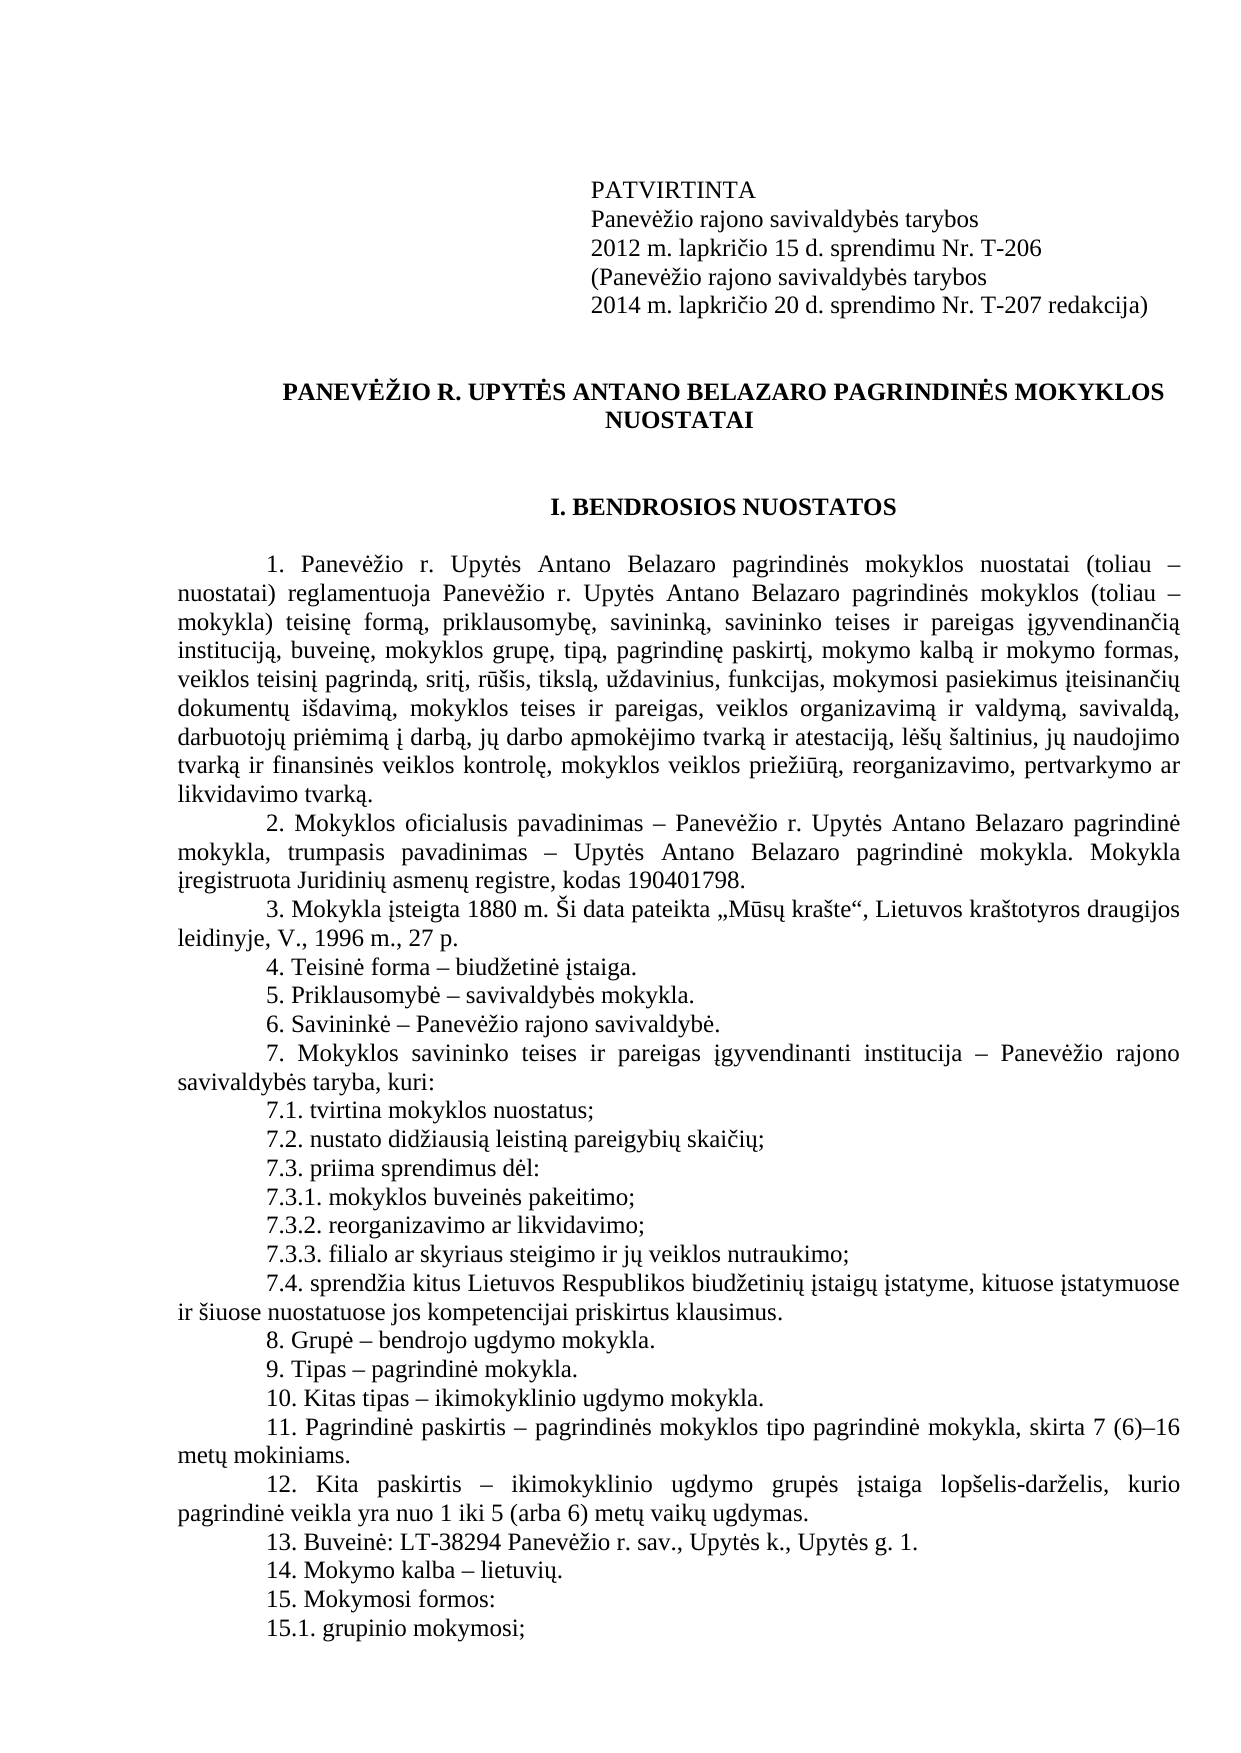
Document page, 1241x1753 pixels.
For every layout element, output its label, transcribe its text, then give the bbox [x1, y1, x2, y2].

text 7.2. nustato didžiausią leistiną pareigybių skaičių; [177, 1124, 1181, 1153]
text 15. Mokymosi formos: [177, 1584, 1181, 1613]
text 15.1. grupinio mokymosi; [177, 1613, 1181, 1642]
text 14. Mokymo kalba – lietuvių. [177, 1556, 1181, 1584]
text 7.1. tvirtina mokyklos nuostatus; [177, 1096, 1181, 1124]
text PATVIRTINTA [177, 176, 1181, 204]
text 8. Grupė – bendrojo ugdymo mokykla. [177, 1326, 1181, 1354]
text 2. Mokyklos oficialusis pavadinimas – Panevėžio r. Upytės Antano Belazaro pagrindinė mokykla, trumpasis pavadinimas – Upytės Antano Belazaro pagrindinė mokykla. Mokykla įregistruota Juridinių asmenų registre, kodas 190401798. [177, 808, 1181, 894]
text (Panevėžio rajono savivaldybės tarybos [177, 262, 1181, 291]
text 1. Panevėžio r. Upytės Antano Belazaro pagrindinės mokyklos nuostatai (toliau – nuostatai) reglamentuoja Panevėžio r. Upytės Antano Belazaro pagrindinės mokyklos (toliau – mokykla) teisinę formą, priklausomybę, savininką, savininko teises ir pareigas įgyvendinančią instituciją, buveinę, mokyklos grupę, tipą, pagrindinę paskirtį, mokymo kalbą ir mokymo formas, veiklos teisinį pagrindą, sritį, rūšis, tikslą, uždavinius, funkcijas, mokymosi pasiekimus įteisinančių dokumentų išdavimą, mokyklos teises ir pareigas, veiklos organizavimą ir valdymą, savivaldą, darbuotojų priėmimą į darbą, jų darbo apmokėjimo tvarką ir atestaciją, lėšų šaltinius, jų naudojimo tvarką ir finansinės veiklos kontrolę, mokyklos veiklos priežiūrą, reorganizavimo, pertvarkymo ar likvidavimo tvarką. [177, 549, 1181, 808]
text 7.3.1. mokyklos buveinės pakeitimo; [177, 1182, 1181, 1211]
text 7. Mokyklos savininko teises ir pareigas įgyvendinanti institucija – Panevėžio rajono savivaldybės taryba, kuri: [177, 1038, 1181, 1096]
text 13. Buveinė: LT-38294 Panevėžio r. sav., Upytės k., Upytės g. 1. [177, 1527, 1181, 1556]
text 3. Mokykla įsteigta 1880 m. Ši data pateikta „Mūsų krašte“, Lietuvos kraštotyros draugijos leidinyje, V., 1996 m., 27 p. [177, 894, 1181, 952]
text Panevėžio rajono savivaldybės tarybos [177, 204, 1181, 233]
text 11. Pagrindinė paskirtis – pagrindinės mokyklos tipo pagrindinė mokykla, skirta 7 (6)–16 metų mokiniams. [177, 1412, 1181, 1469]
text 4. Teisinė forma – biudžetinė įstaiga. [177, 952, 1181, 981]
text 7.3.3. filialo ar skyriaus steigimo ir jų veiklos nutraukimo; [177, 1239, 1181, 1268]
text 7.4. sprendžia kitus Lietuvos Respublikos biudžetinių įstaigų įstatyme, kituose įstatymuose ir šiuose nuostatuose jos kompetencijai priskirtus klausimus. [177, 1268, 1181, 1326]
text 7.3.2. reorganizavimo ar likvidavimo; [177, 1211, 1181, 1239]
text 12. Kita paskirtis – ikimokyklinio ugdymo grupės įstaiga lopšelis-darželis, kurio pagrindinė veikla yra nuo 1 iki 5 (arba 6) metų vaikų ugdymas. [177, 1469, 1181, 1527]
text 2014 m. lapkričio 20 d. sprendimo Nr. T-207 redakcija) [177, 291, 1181, 319]
text 7.3. priima sprendimus dėl: [177, 1153, 1181, 1182]
text 9. Tipas – pagrindinė mokykla. [177, 1354, 1181, 1383]
text PANEVĖŽIO R. UPYTĖS ANTANO BELAZARO PAGRINDINĖS MOKYKLOS NUOSTATAI [177, 377, 1181, 434]
text 5. Priklausomybė – savivaldybės mokykla. [177, 981, 1181, 1009]
text 2012 m. lapkričio 15 d. sprendimu Nr. T-206 [177, 233, 1181, 262]
text 6. Savininkė – Panevėžio rajono savivaldybė. [177, 1009, 1181, 1038]
text I. BENDROSIOS NUOSTATOS [177, 492, 1181, 521]
text 10. Kitas tipas – ikimokyklinio ugdymo mokykla. [177, 1383, 1181, 1412]
